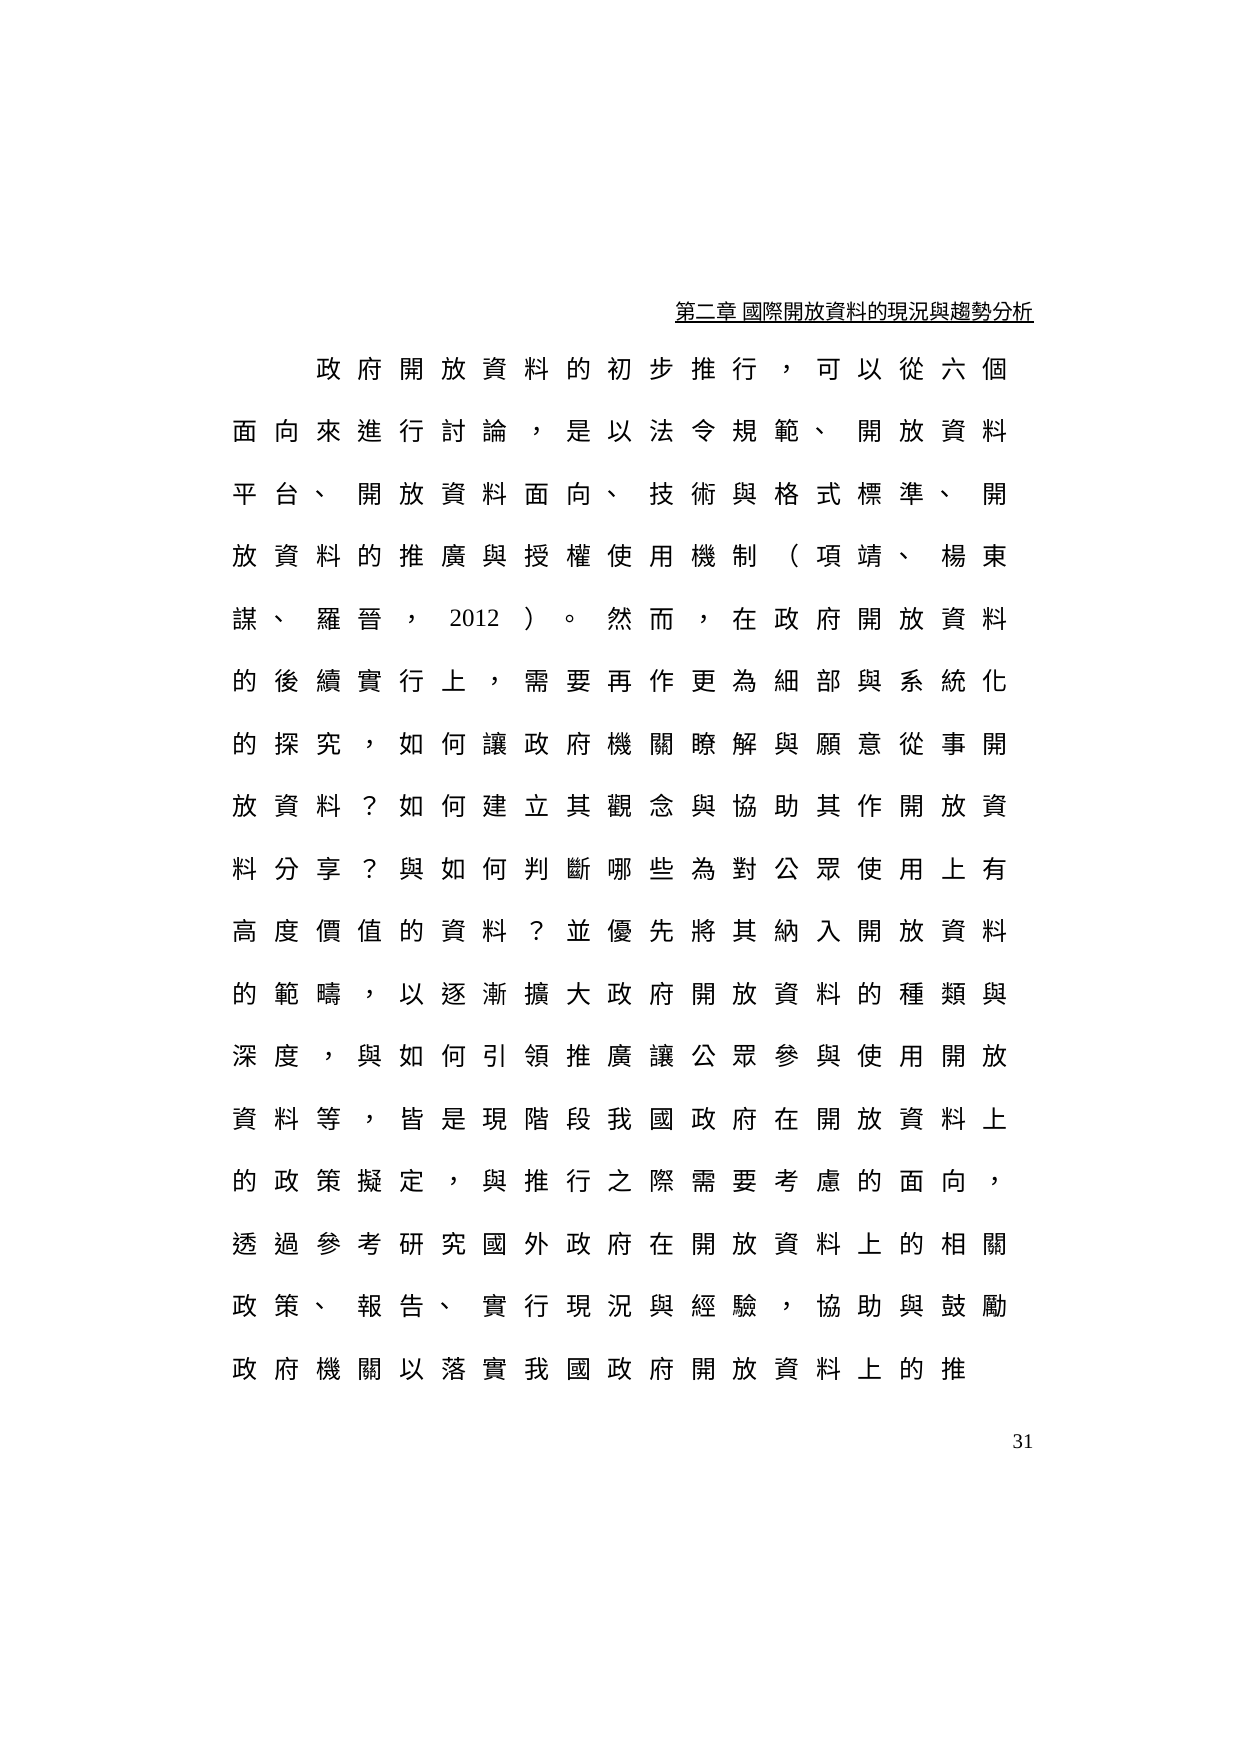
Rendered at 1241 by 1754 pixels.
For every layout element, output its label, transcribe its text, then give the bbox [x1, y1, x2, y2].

text 政府開放資料的初步推行，可以從六個面向來進行討論，是以法令規範、開放資料平台、開放資料面向、技術與格式標準、開放資料的推廣與授權使用機制（項靖、楊東謀、羅晉，2012）。然而，在政府開放資料的後續實行上，需要再作更為細部與系統化的探究，如何讓政府機關瞭解與願意從事開放資料？如何建立其觀念與協助其作開放資料分享？與如何判斷哪些為對公眾使用上有高度價值的資料？並優先將其納入開放資料的範疇，以逐漸擴大政府開放資料的種類與深度，與如何引領推廣讓公眾參與使用開放資料等，皆是現階段我國政府在開放資料上的政策擬定，與推行之際需要考慮的面向，透過參考研究國外政府在開放資料上的相關政策、報告、實行現況與經驗，協助與鼓勵政府機關以落實我國政府開放資料上的推 [224, 326, 1016, 1388]
